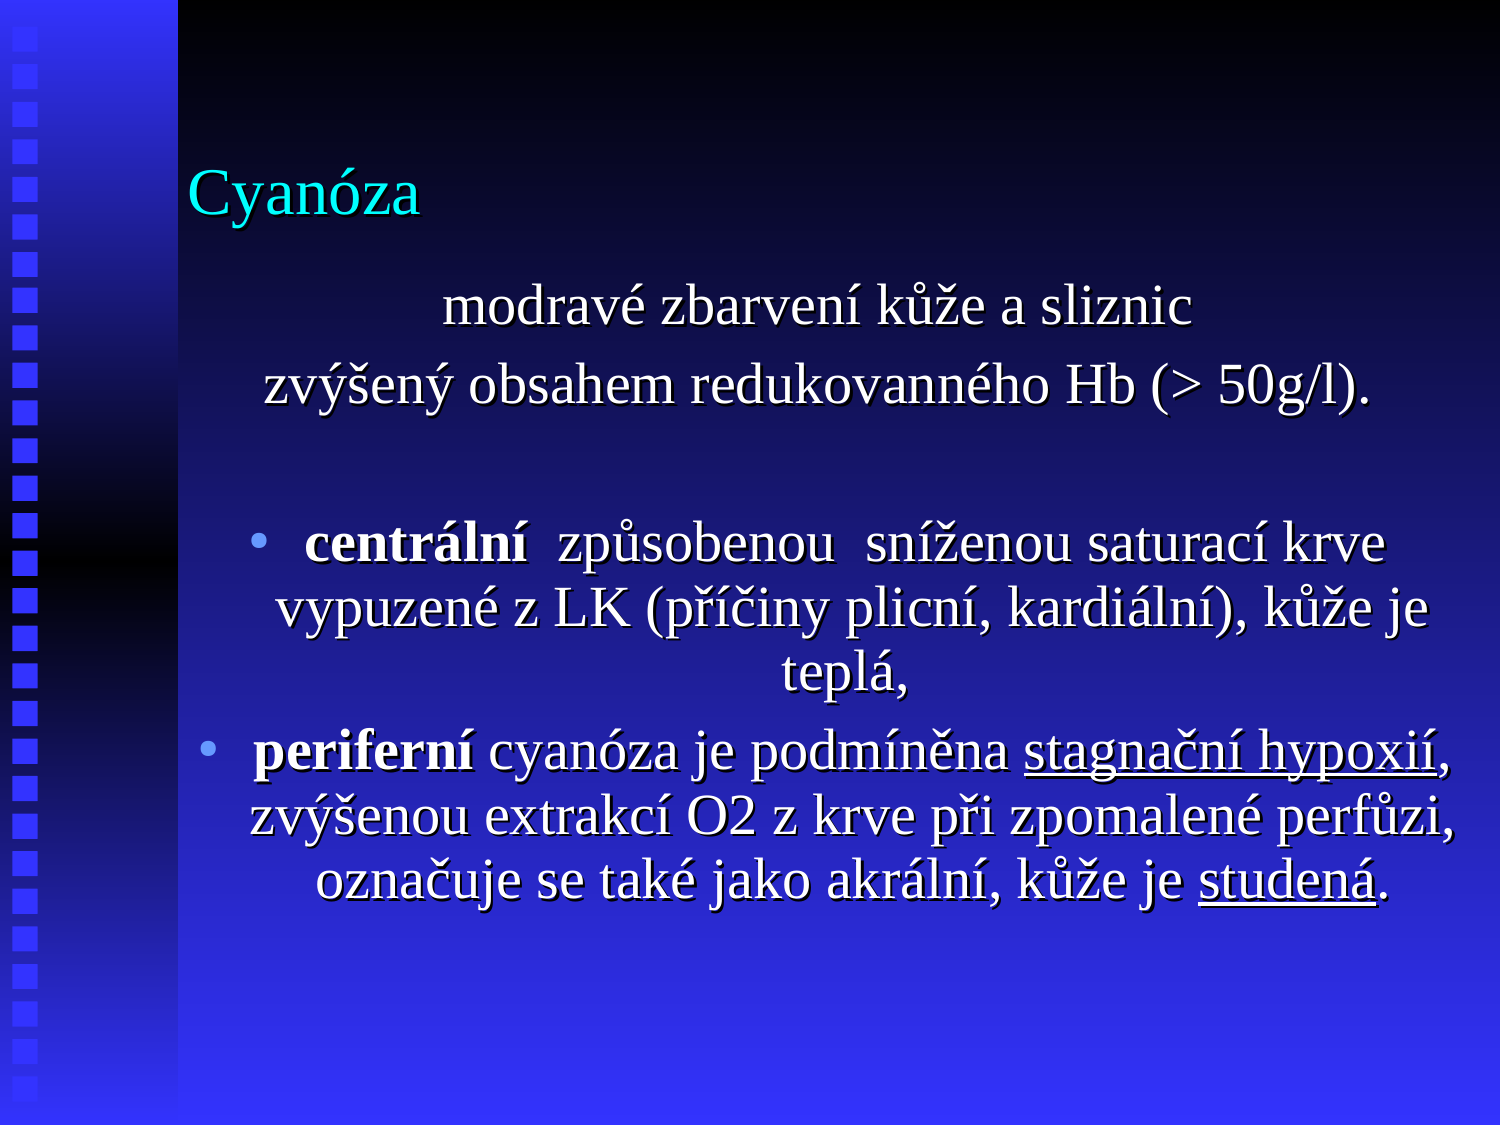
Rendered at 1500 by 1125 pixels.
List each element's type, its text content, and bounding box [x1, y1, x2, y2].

subtitle modravé zbarvení kůže a sliznic zvýšený obsahem redukovanného Hb (> 50g/l). centrální způsobenou sníženou saturací krve vypuzené z LK (příčiny plicní, kardiální), kůže je teplá, periferní cyanóza je podmíněna stagnační hypoxií, zvýšenou extrakcí O2 z krve při zpomalené perfůzi, označuje se také jako akrální, kůže je studená. [187, 252, 1463, 1014]
title Cyanóza [187, 99, 1463, 252]
